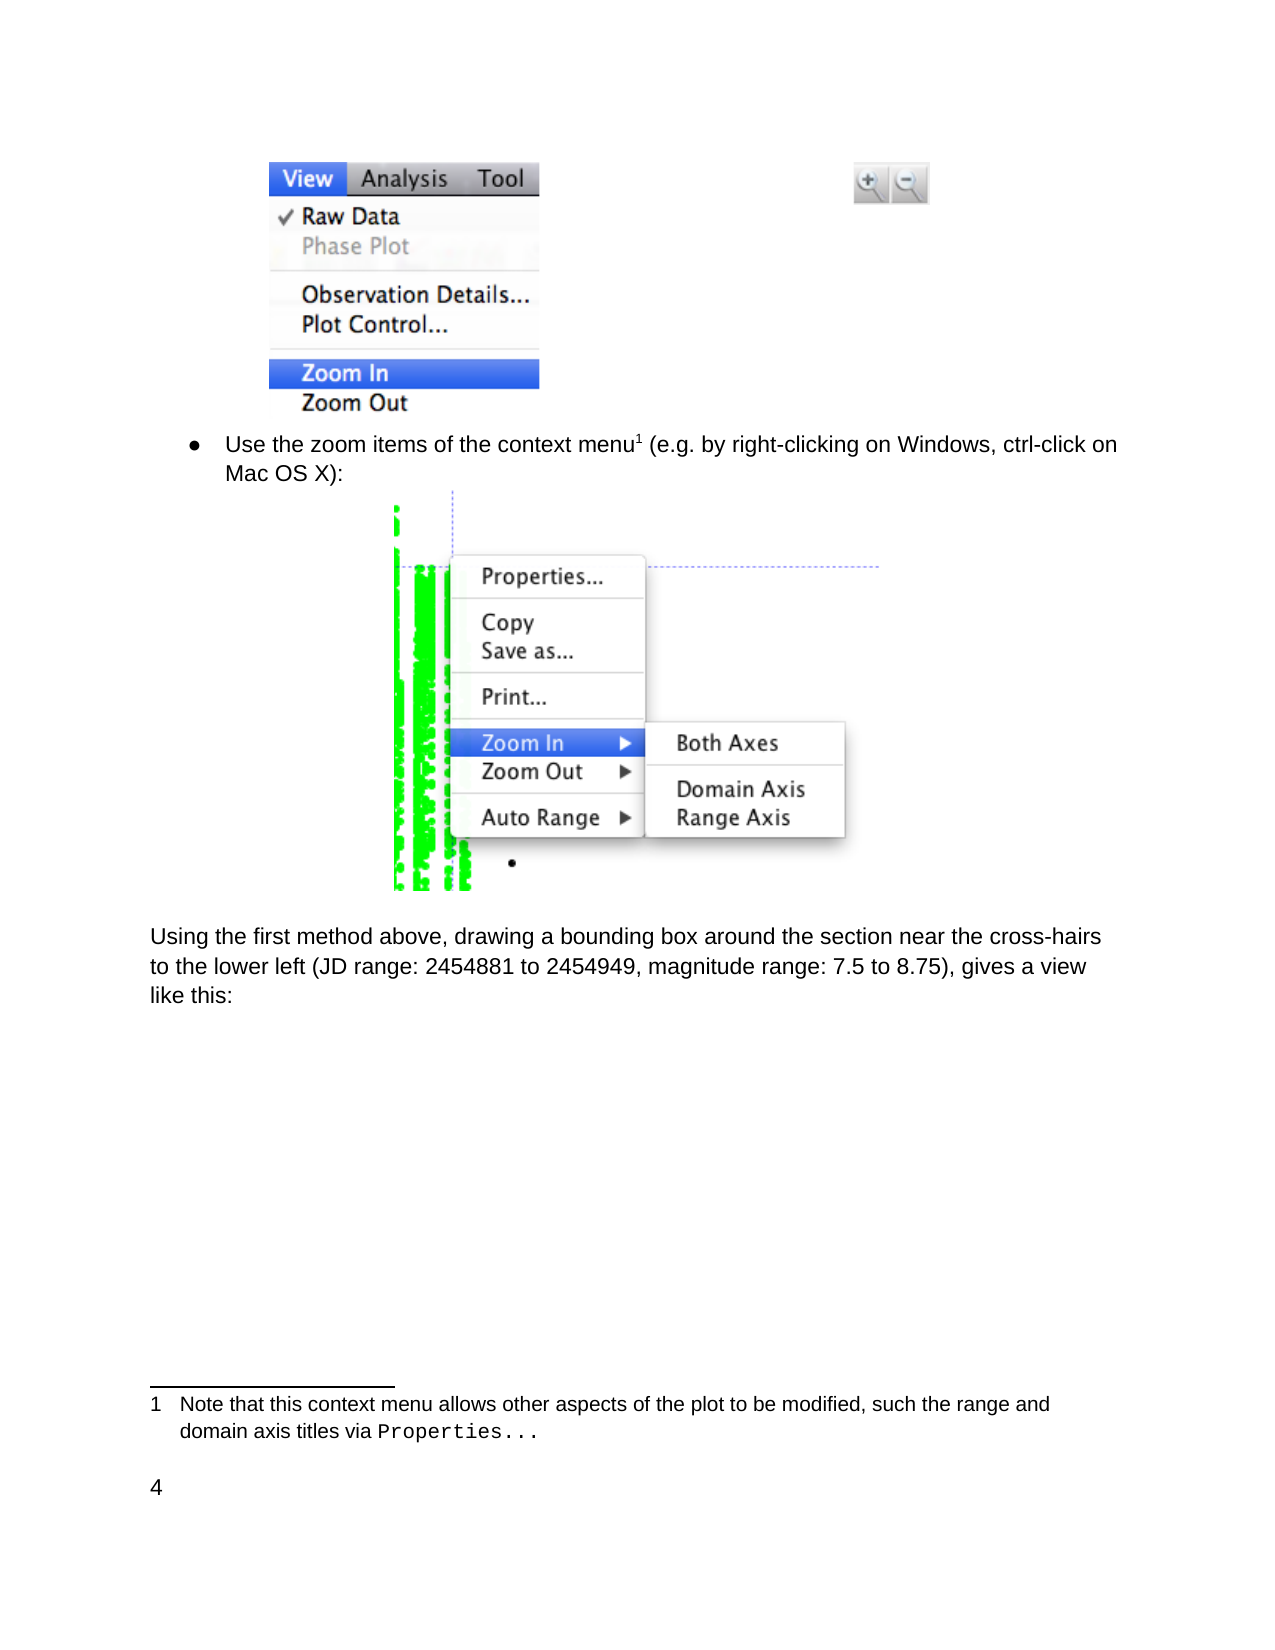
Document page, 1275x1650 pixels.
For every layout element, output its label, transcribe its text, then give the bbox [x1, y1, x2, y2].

text Using the first method above, drawing a bounding box around the section near the cross-hairs to the lower left (JD range: 2454881 to 2454949, magnitude range: 7.5 to 8.75), gives a view like this: [150, 924, 1125, 1008]
picture [269, 162, 540, 419]
table_header [649, 152, 1134, 429]
table_header [161, 152, 647, 429]
picture [394, 490, 882, 891]
list Note that this context menu allows other aspects of the plot to be modified, such the range and domain axis titles via Properties... [150, 1393, 1125, 1445]
list Use the zoom items of the context menu (e.g. by right-clicking on Windows, ctrl-click on Mac OS X): [187, 431, 1125, 486]
picture [853, 162, 930, 205]
